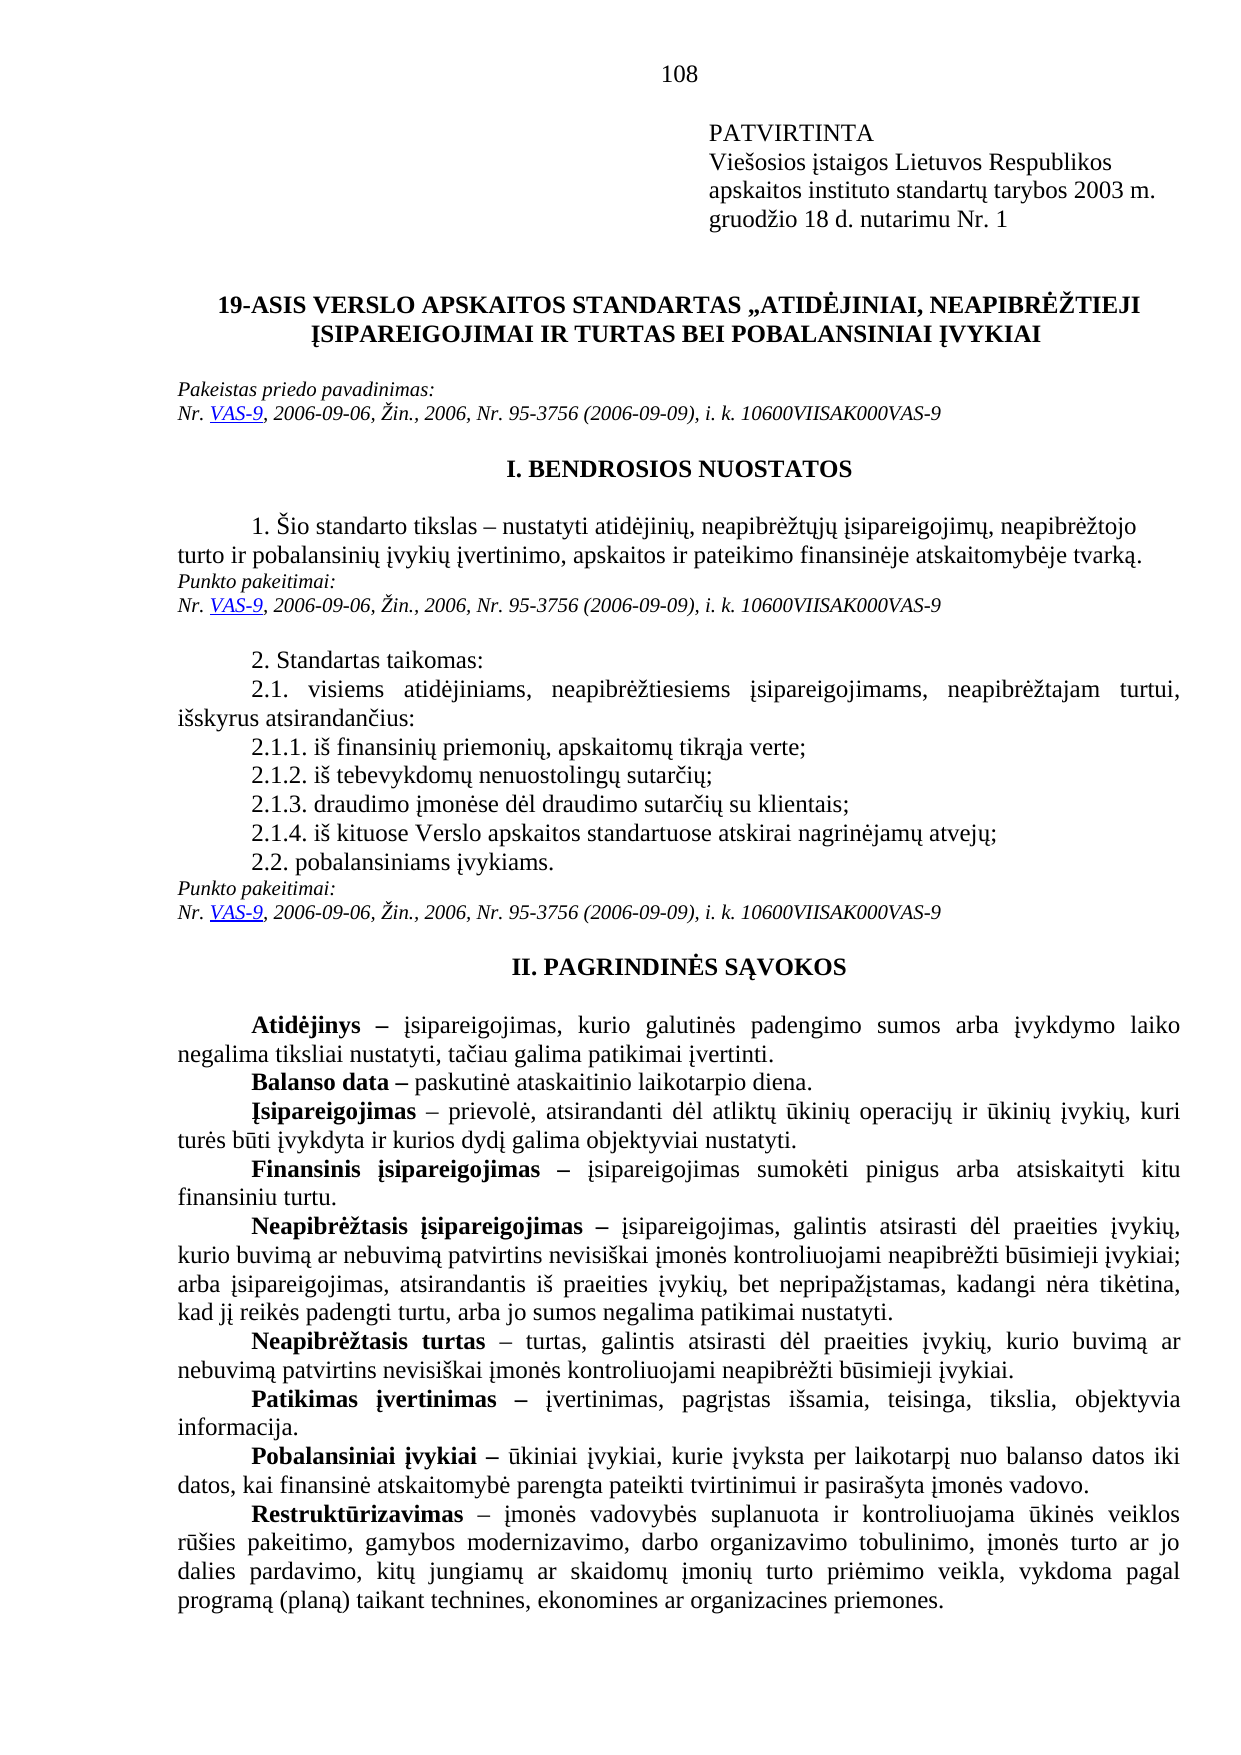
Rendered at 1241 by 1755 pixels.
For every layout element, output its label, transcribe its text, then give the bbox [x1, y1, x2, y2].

text Nr. VAS-9, 2006-09-06, Žin., 2006, Nr. 95-3756 (2006-09-09), i. k. 10600VIISAK000VAS-9 [177, 401, 1181, 425]
text Pakeistas priedo pavadinimas: [177, 377, 1181, 401]
text 2. Standartas taikomas: [177, 646, 1181, 674]
text Nr. VAS-9, 2006-09-06, Žin., 2006, Nr. 95-3756 (2006-09-09), i. k. 10600VIISAK000VAS-9 [177, 593, 1181, 617]
text 2.2. pobalansiniams įvykiams. [177, 847, 1181, 876]
text Neapibrėžtasis įsipareigojimas – įsipareigojimas, galintis atsirasti dėl praeities įvykių, kurio buvimą ar nebuvimą patvirtins nevisiškai įmonės kontroliuojami neapibrėžti būsimieji įvykiai; arba įsipareigojimas, atsirandantis iš praeities įvykių, bet nepripažįstamas, kadangi nėra tikėtina, kad jį reikės padengti turtu, arba jo sumos negalima patikimai nustatyti. [177, 1211, 1181, 1326]
text PATVIRTINTA [709, 118, 1181, 147]
text I. BENDROSIOS NUOSTATOS [177, 454, 1181, 482]
text 1. Šio standarto tikslas – nustatyti atidėjinių, neapibrėžtųjų įsipareigojimų, neapibrėžtojo turto ir pobalansinių įvykių įvertinimo, apskaitos ir pateikimo finansinėje atskaitomybėje tvarką. [177, 511, 1181, 569]
text Pobalansiniai įvykiai – ūkiniai įvykiai, kurie įvyksta per laikotarpį nuo balanso datos iki datos, kai finansinė atskaitomybė parengta pateikti tvirtinimui ir pasirašyta įmonės vadovo. [177, 1441, 1181, 1499]
text apskaitos instituto standartų tarybos 2003 m. [177, 176, 1181, 204]
text Atidėjinys – įsipareigojimas, kurio galutinės padengimo sumos arba įvykdymo laiko negalima tiksliai nustatyti, tačiau galima patikimai įvertinti. [177, 1010, 1181, 1067]
text 2.1.1. iš finansinių priemonių, apskaitomų tikrąja verte; [177, 732, 1181, 761]
text 2.1.2. iš tebevykdomų nenuostolingų sutarčių; [177, 761, 1181, 789]
text Įsipareigojimas – prievolė, atsirandanti dėl atliktų ūkinių operacijų ir ūkinių įvykių, kuri turės būti įvykdyta ir kurios dydį galima objektyviai nustatyti. [177, 1096, 1181, 1154]
text gruodžio 18 d. nutarimu Nr. 1 [177, 204, 1181, 233]
text Punkto pakeitimai: [177, 569, 1181, 593]
text 2.1. visiems atidėjiniams, neapibrėžtiesiems įsipareigojimams, neapibrėžtajam turtui, išskyrus atsirandančius: [177, 674, 1181, 732]
text Nr. VAS-9, 2006-09-06, Žin., 2006, Nr. 95-3756 (2006-09-09), i. k. 10600VIISAK000VAS-9 [177, 900, 1181, 924]
text 19-ASIS VERSLO APSKAITOS STANDARTAS „ATIDĖJINIAI, NEAPIBRĖŽTIEJI ĮSIPAREIGOJIMAI IR TURTAS BEI POBALANSINIAI ĮVYKIAI [177, 291, 1181, 348]
text Neapibrėžtasis turtas – turtas, galintis atsirasti dėl praeities įvykių, kurio buvimą ar nebuvimą patvirtins nevisiškai įmonės kontroliuojami neapibrėžti būsimieji įvykiai. [177, 1326, 1181, 1384]
text II. PAGRINDINĖS SĄVOKOS [177, 952, 1181, 981]
text 2.1.3. draudimo įmonėse dėl draudimo sutarčių su klientais; [177, 789, 1181, 818]
text Balanso data – paskutinė ataskaitinio laikotarpio diena. [177, 1067, 1181, 1096]
text Restruktūrizavimas – įmonės vadovybės suplanuota ir kontroliuojama ūkinės veiklos rūšies pakeitimo, gamybos modernizavimo, darbo organizavimo tobulinimo, įmonės turto ar jo dalies pardavimo, kitų jungiamų ar skaidomų įmonių turto priėmimo veikla, vykdoma pagal programą (planą) taikant technines, ekonomines ar organizacines priemones. [177, 1499, 1181, 1614]
text Finansinis įsipareigojimas – įsipareigojimas sumokėti pinigus arba atsiskaityti kitu finansiniu turtu. [177, 1154, 1181, 1211]
text Patikimas įvertinimas – įvertinimas, pagrįstas išsamia, teisinga, tikslia, objektyvia informacija. [177, 1384, 1181, 1441]
text Punkto pakeitimai: [177, 876, 1181, 900]
text Viešosios įstaigos Lietuvos Respublikos [177, 147, 1181, 176]
text 2.1.4. iš kituose Verslo apskaitos standartuose atskirai nagrinėjamų atvejų; [177, 818, 1181, 847]
